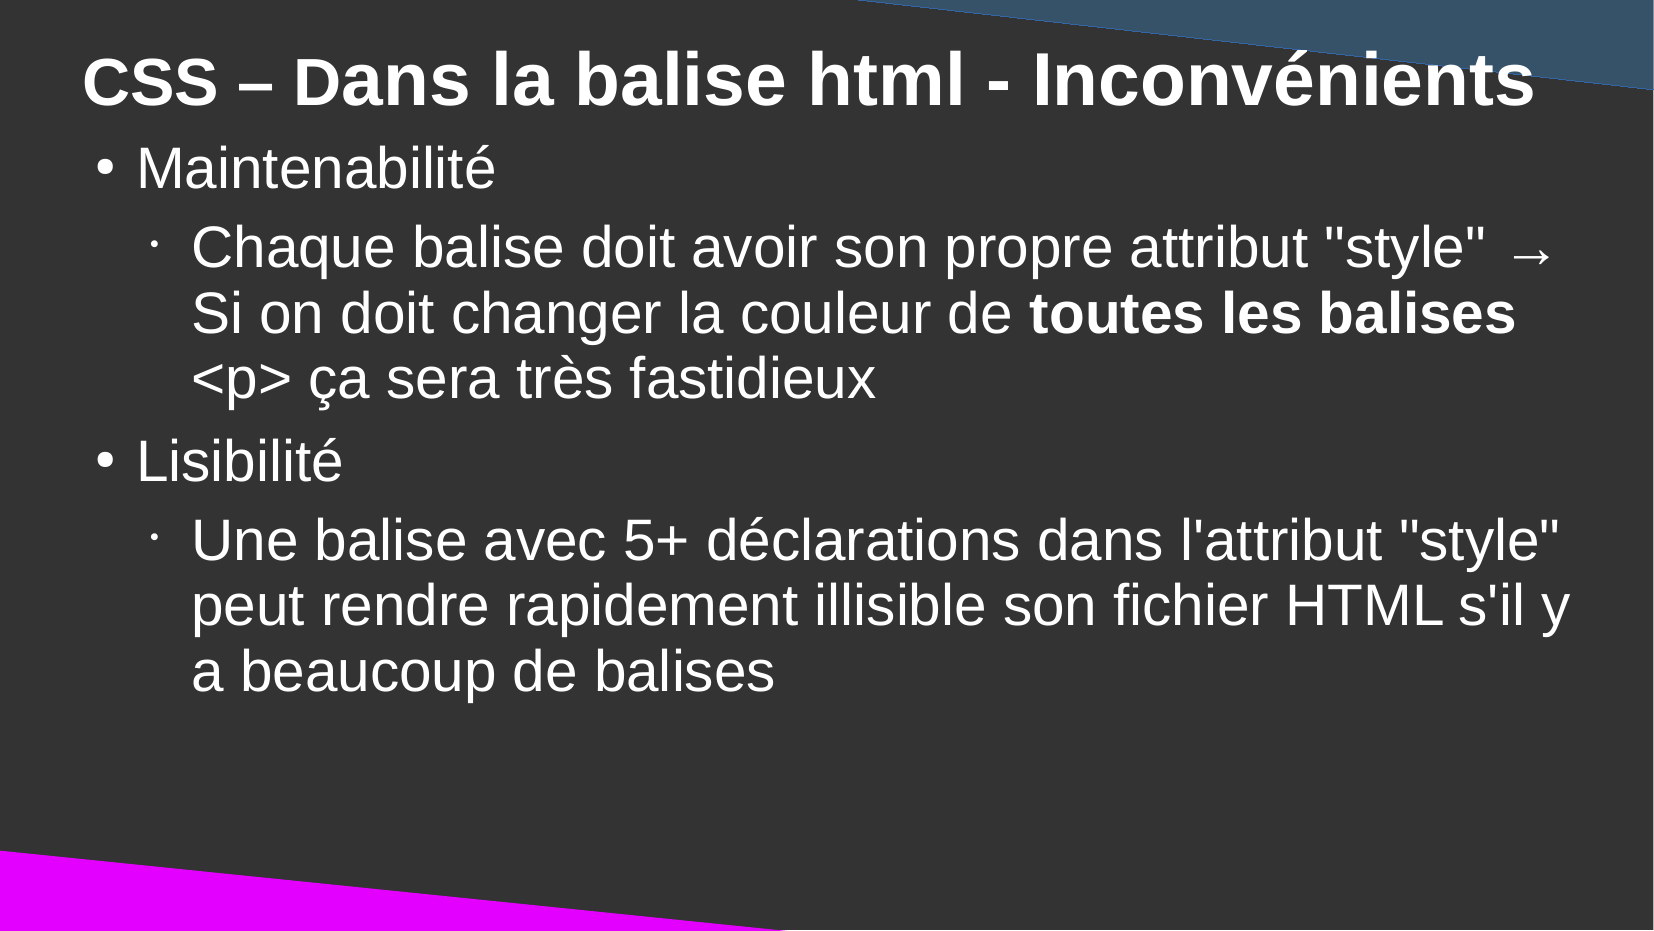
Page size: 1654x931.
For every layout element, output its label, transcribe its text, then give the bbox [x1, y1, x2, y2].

list Maintenabilité Chaque balise doit avoir son propre attribut "style" → Si on doit changer la couleur de toutes les balises <p> ça sera très fastidieux Lisibilité Une balise avec 5+ déclarations dans l'attribut "style" peut rendre rapidement illisible son fichier HTML s'il y a beaucoup de balises [80, 135, 1605, 709]
text_box [858, 0, 1654, 90]
title CSS – Dans la balise html - Inconvénients [82, 37, 1571, 132]
text_box [0, 850, 788, 931]
